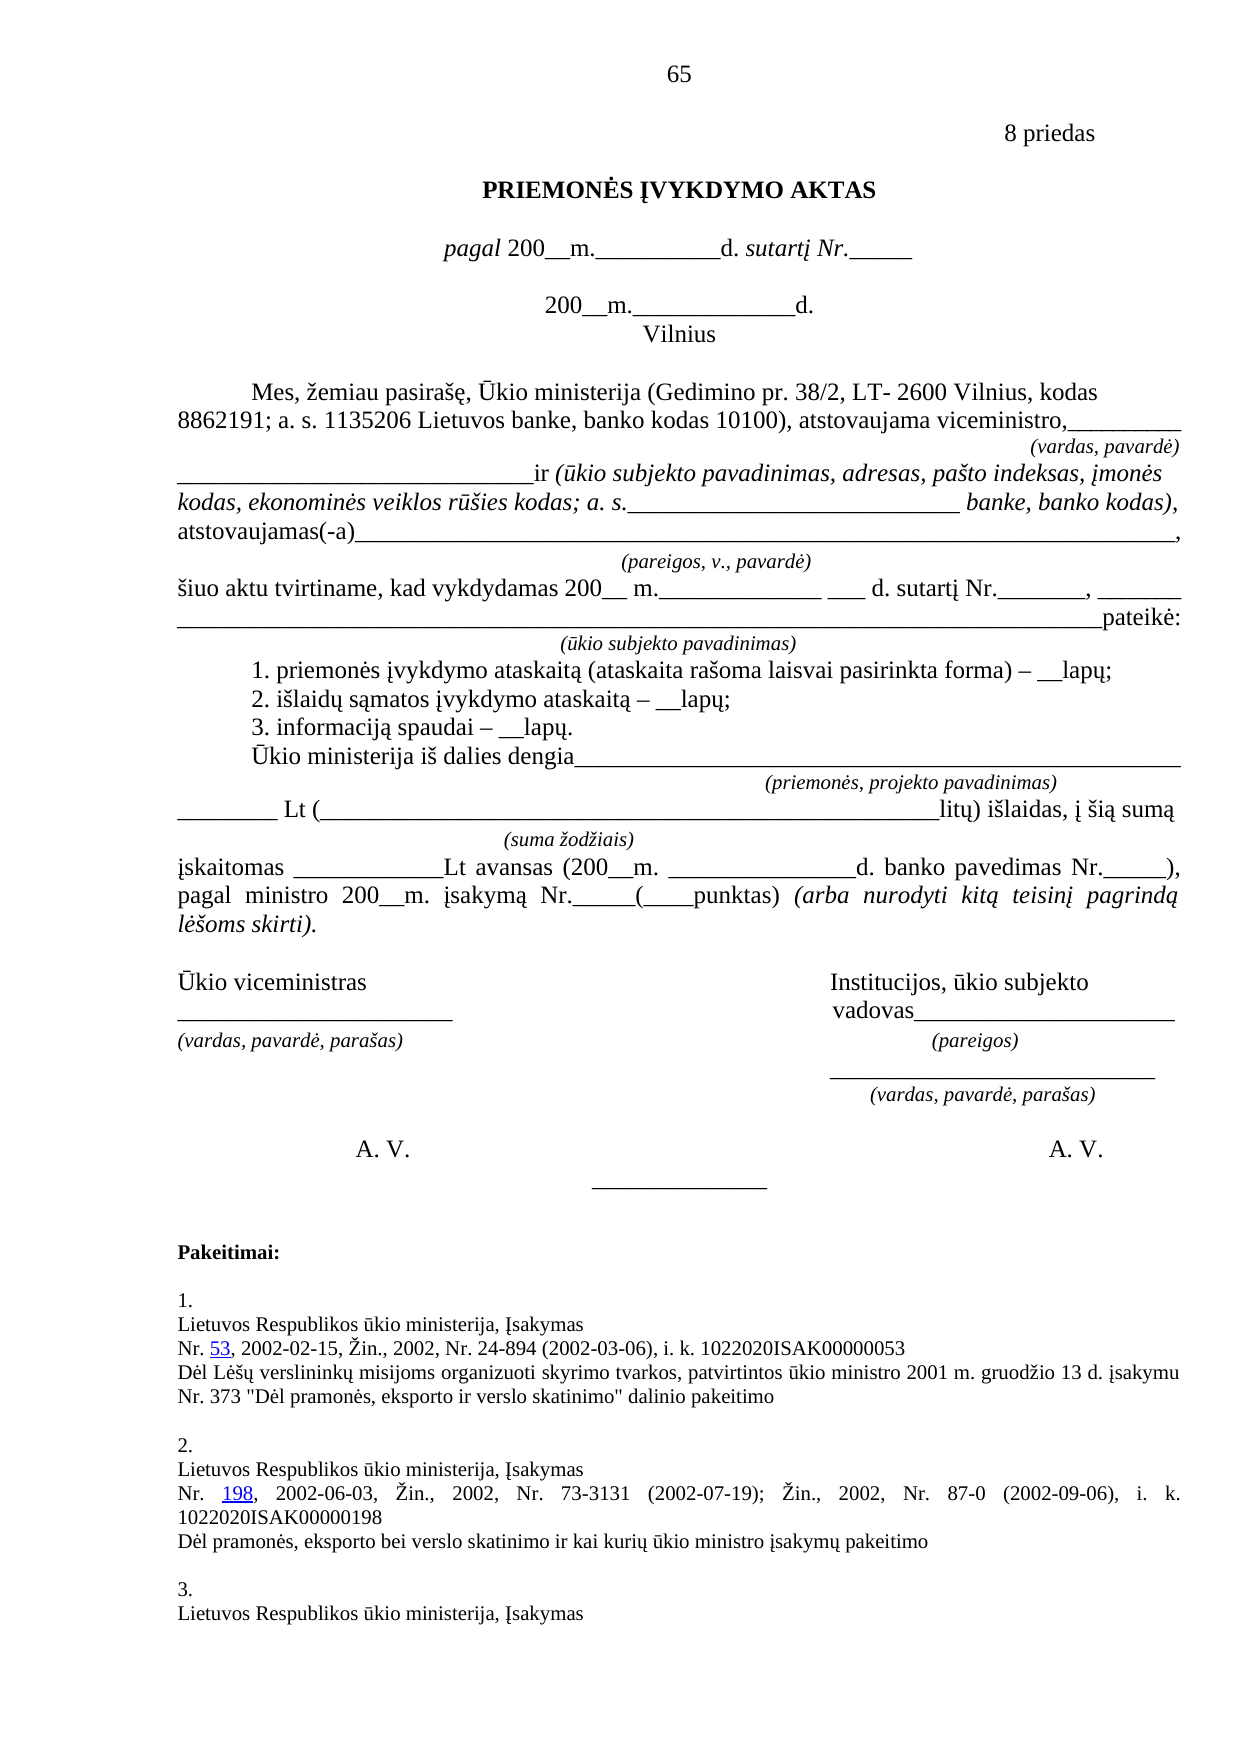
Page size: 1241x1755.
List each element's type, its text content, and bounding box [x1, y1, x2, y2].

text įskaitomas ____________Lt avansas (200__m. _______________d. banko pavedimas Nr._____), pagal ministro 200__m. įsakymą Nr._____(____punktas) (arba nurodyti kitą teisinį pagrindą lėšoms skirti). [177, 852, 1181, 938]
text ______________ [177, 1163, 1181, 1192]
text pateikė: [177, 602, 1181, 631]
text 1. priemonės įvykdymo ataskaitą (ataskaita rašoma laisvai pasirinkta forma) – __lapų; [177, 655, 1181, 684]
text A. V. A. V. [177, 1134, 1181, 1163]
text Ūkio ministerija iš dalies dengia [177, 741, 1181, 770]
text (vardas, pavardė, parašas) [177, 1082, 1181, 1106]
text Pakeitimai: [177, 1240, 1181, 1264]
text (priemonės, projekto pavadinimas) [177, 770, 1181, 794]
text 2. [177, 1432, 1181, 1457]
text (suma žodžiais) [177, 823, 1181, 852]
text Lietuvos Respublikos ūkio ministerija, Įsakymas [177, 1312, 1181, 1336]
text Ūkio viceministras Institucijos, ūkio subjekto [177, 967, 1181, 995]
text PRIEMONĖS ĮVYKDYMO AKTAS [177, 176, 1181, 204]
text __________________________ [177, 1053, 1181, 1082]
text (vardas, pavardė) [177, 434, 1181, 458]
text Nr. 198, 2002-06-03, Žin., 2002, Nr. 73-3131 (2002-07-19); Žin., 2002, Nr. 87-0 (2002-09-06), i. k. 1022020ISAK00000198 [177, 1481, 1181, 1529]
text Dėl pramonės, eksporto bei verslo skatinimo ir kai kurių ūkio ministro įsakymų pakeitimo [177, 1529, 1181, 1553]
text Dėl Lėšų verslininkų misijoms organizuoti skyrimo tvarkos, patvirtintos ūkio ministro 2001 m. gruodžio 13 d. įsakymu Nr. 373 "Dėl pramonės, eksporto ir verslo skatinimo" dalinio pakeitimo [177, 1360, 1181, 1408]
text (vardas, pavardė, parašas) (pareigos) [177, 1024, 1181, 1053]
text 200__m._____________d. [177, 291, 1181, 319]
text šiuo aktu tvirtiname, kad vykdydamas 200__ m._____________ ___ d. sutartį Nr._______, [177, 573, 1181, 602]
text 2. išlaidų sąmatos įvykdymo ataskaitą – __lapų; [177, 684, 1181, 712]
text atstovaujamas(-a) , [177, 516, 1181, 545]
text ________ Lt ( litų) išlaidas, į šią sumą [177, 794, 1181, 823]
text 3. informaciją spaudai – __lapų. [177, 712, 1181, 741]
text ir (ūkio subjekto pavadinimas, adresas, pašto indeksas, įmonės kodas, ekonominės veiklos rūšies kodas; a. s. banke, banko kodas), [177, 458, 1181, 516]
text Mes, žemiau pasirašę, Ūkio ministerija (Gedimino pr. 38/2, LT- 2600 Vilnius, kodas 8862191; a. s. 1135206 Lietuvos banke, banko kodas 10100), atstovaujama viceministro, [177, 377, 1181, 434]
text ______________________ vadovas [177, 995, 1181, 1024]
text (ūkio subjekto pavadinimas) [177, 631, 1181, 655]
text 8 priedas [1004, 118, 1181, 147]
text Lietuvos Respublikos ūkio ministerija, Įsakymas [177, 1457, 1181, 1481]
text Vilnius [177, 319, 1181, 348]
text 3. [177, 1577, 1181, 1601]
text pagal 200__m.__________d. sutartį Nr._____ [177, 233, 1181, 262]
text Lietuvos Respublikos ūkio ministerija, Įsakymas [177, 1601, 1181, 1625]
text Nr. 53, 2002-02-15, Žin., 2002, Nr. 24-894 (2002-03-06), i. k. 1022020ISAK00000053 [177, 1336, 1181, 1360]
text (pareigos, v., pavardė) [177, 545, 1181, 573]
text 1. [177, 1288, 1181, 1312]
